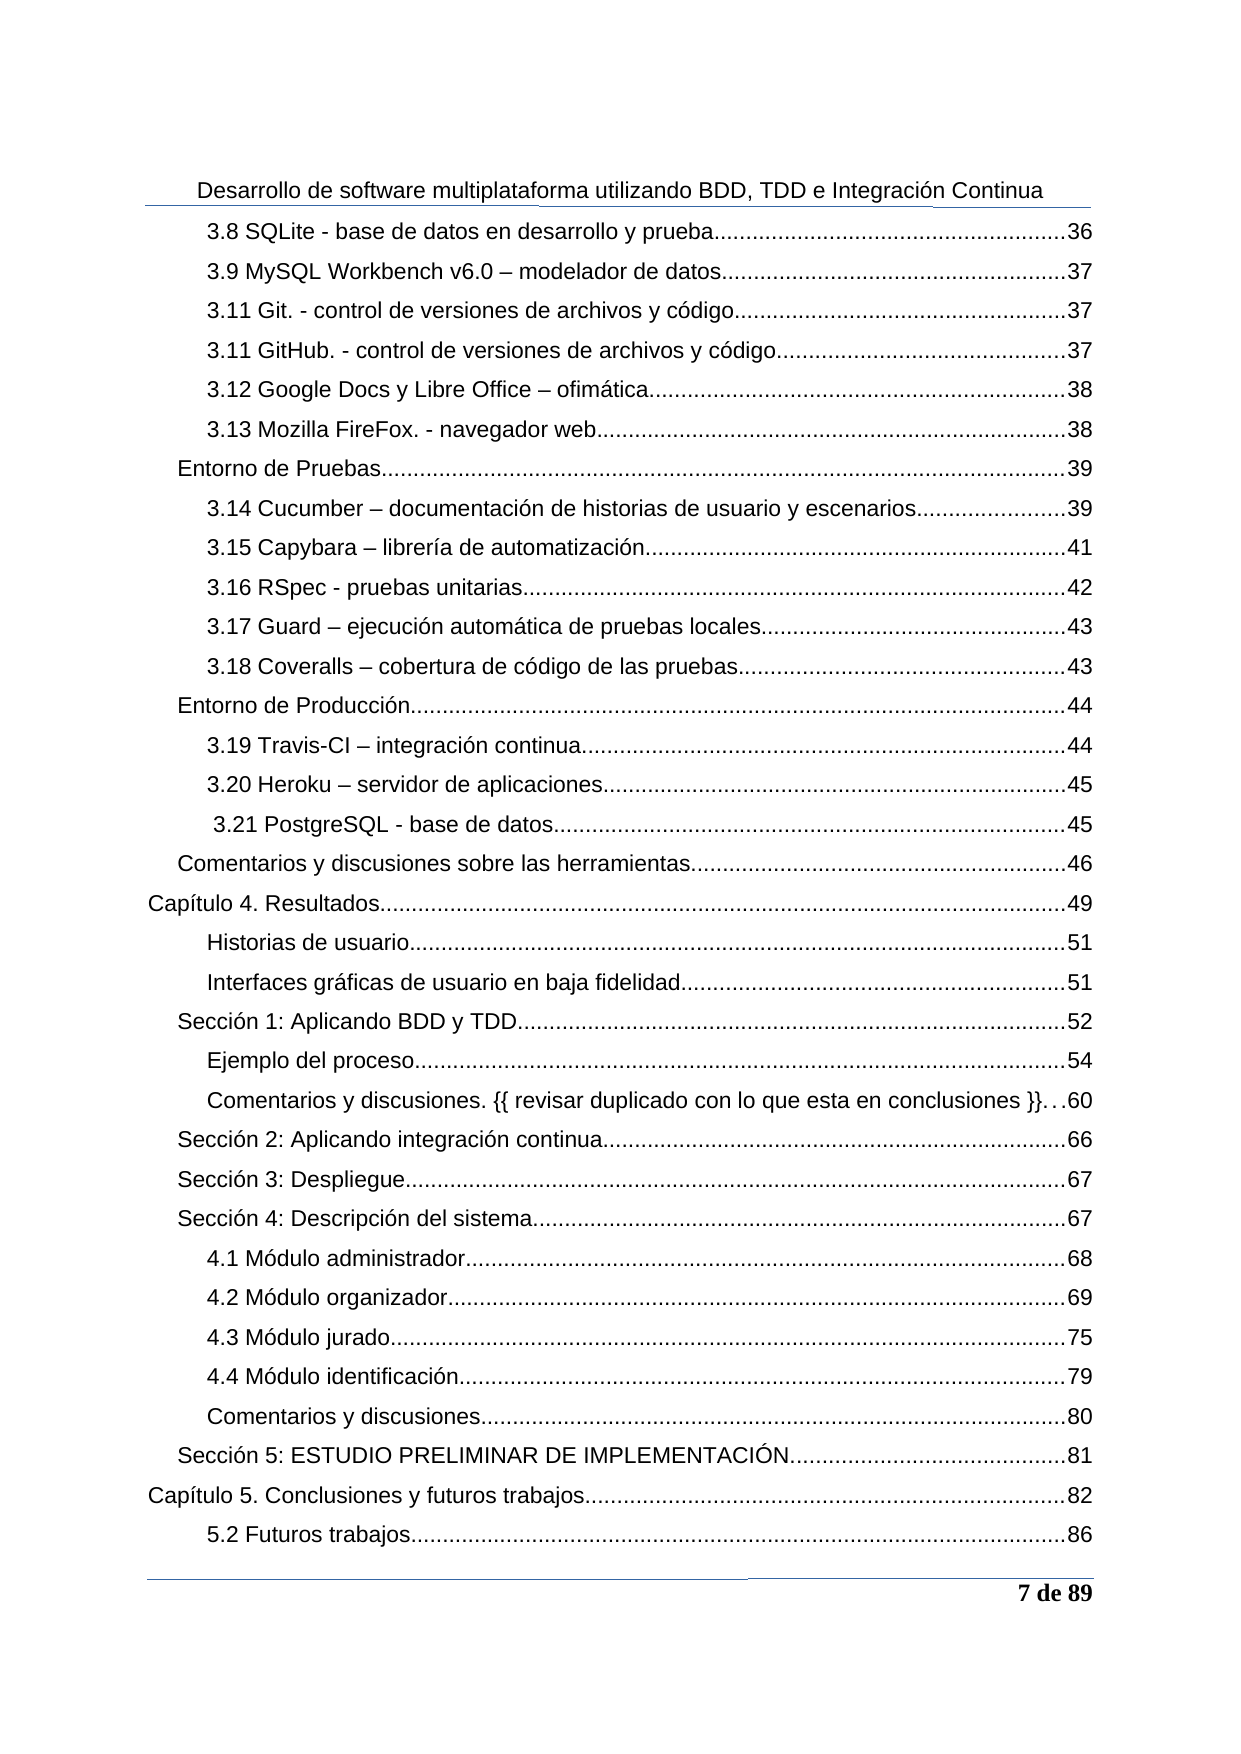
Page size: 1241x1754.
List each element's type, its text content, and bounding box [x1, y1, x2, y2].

text 3.16 RSpec - pruebas unitarias. 42 [207, 574, 1093, 600]
text Interfaces gráficas de usuario en baja fidelidad. 51 [207, 968, 1093, 995]
text 5.2 Futuros trabajos. 86 [207, 1521, 1093, 1547]
text 4.4 Módulo identificación. 79 [207, 1363, 1093, 1389]
text 4.1 Módulo administrador. 68 [207, 1245, 1093, 1271]
text 4.3 Módulo jurado. 75 [207, 1324, 1093, 1350]
text Sección 4: Descripción del sistema. 67 [177, 1205, 1093, 1232]
text Entorno de Pruebas 39 [177, 455, 1093, 482]
text 3.17 Guard – ejecución automática de pruebas locales. 43 [207, 613, 1093, 639]
text Capítulo 5. Conclusiones y futuros trabajos 82 [148, 1482, 1093, 1508]
text Capítulo 4. Resultados 49 [148, 889, 1093, 916]
text 3.20 Heroku – servidor de aplicaciones. 45 [207, 771, 1093, 797]
text 3.13 Mozilla FireFox. - navegador web. 38 [207, 416, 1093, 442]
text Comentarios y discusiones sobre las herramientas. 46 [177, 850, 1093, 876]
text Sección 5: ESTUDIO PRELIMINAR DE IMPLEMENTACIÓN. 81 [177, 1442, 1093, 1468]
text 3.11 GitHub. - control de versiones de archivos y código. 37 [207, 337, 1093, 363]
text 3.9 MySQL Workbench v6.0 – modelador de datos. 37 [207, 258, 1093, 284]
text 4.2 Módulo organizador. 69 [207, 1284, 1093, 1311]
text Historias de usuario. 51 [207, 929, 1093, 955]
text Sección 1: Aplicando BDD y TDD. 52 [177, 1008, 1093, 1034]
text 3.12 Google Docs y Libre Office – ofimática. 38 [207, 376, 1093, 403]
text 3.8 SQLite - base de datos en desarrollo y prueba. 36 [207, 218, 1093, 245]
text 3.14 Cucumber – documentación de historias de usuario y escenarios. 39 [207, 495, 1093, 521]
text Comentarios y discusiones. 80 [207, 1403, 1093, 1429]
text 3.11 Git. - control de versiones de archivos y código. 37 [207, 297, 1093, 324]
text Sección 3: Despliegue. 67 [177, 1166, 1093, 1192]
text 3.18 Coveralls – cobertura de código de las pruebas. 43 [207, 653, 1093, 679]
text 3.19 Travis-CI – integración continua. 44 [207, 732, 1093, 758]
text Entorno de Producción 44 [177, 692, 1093, 718]
text 3.21 PostgreSQL - base de datos. 45 [207, 811, 1093, 837]
text Comentarios y discusiones. {{ revisar duplicado con lo que esta en conclusiones }} 60 [207, 1087, 1093, 1113]
text 3.15 Capybara – librería de automatización. 41 [207, 534, 1093, 561]
text Ejemplo del proceso. 54 [207, 1047, 1093, 1074]
text Sección 2: Aplicando integración continua. 66 [177, 1126, 1093, 1153]
